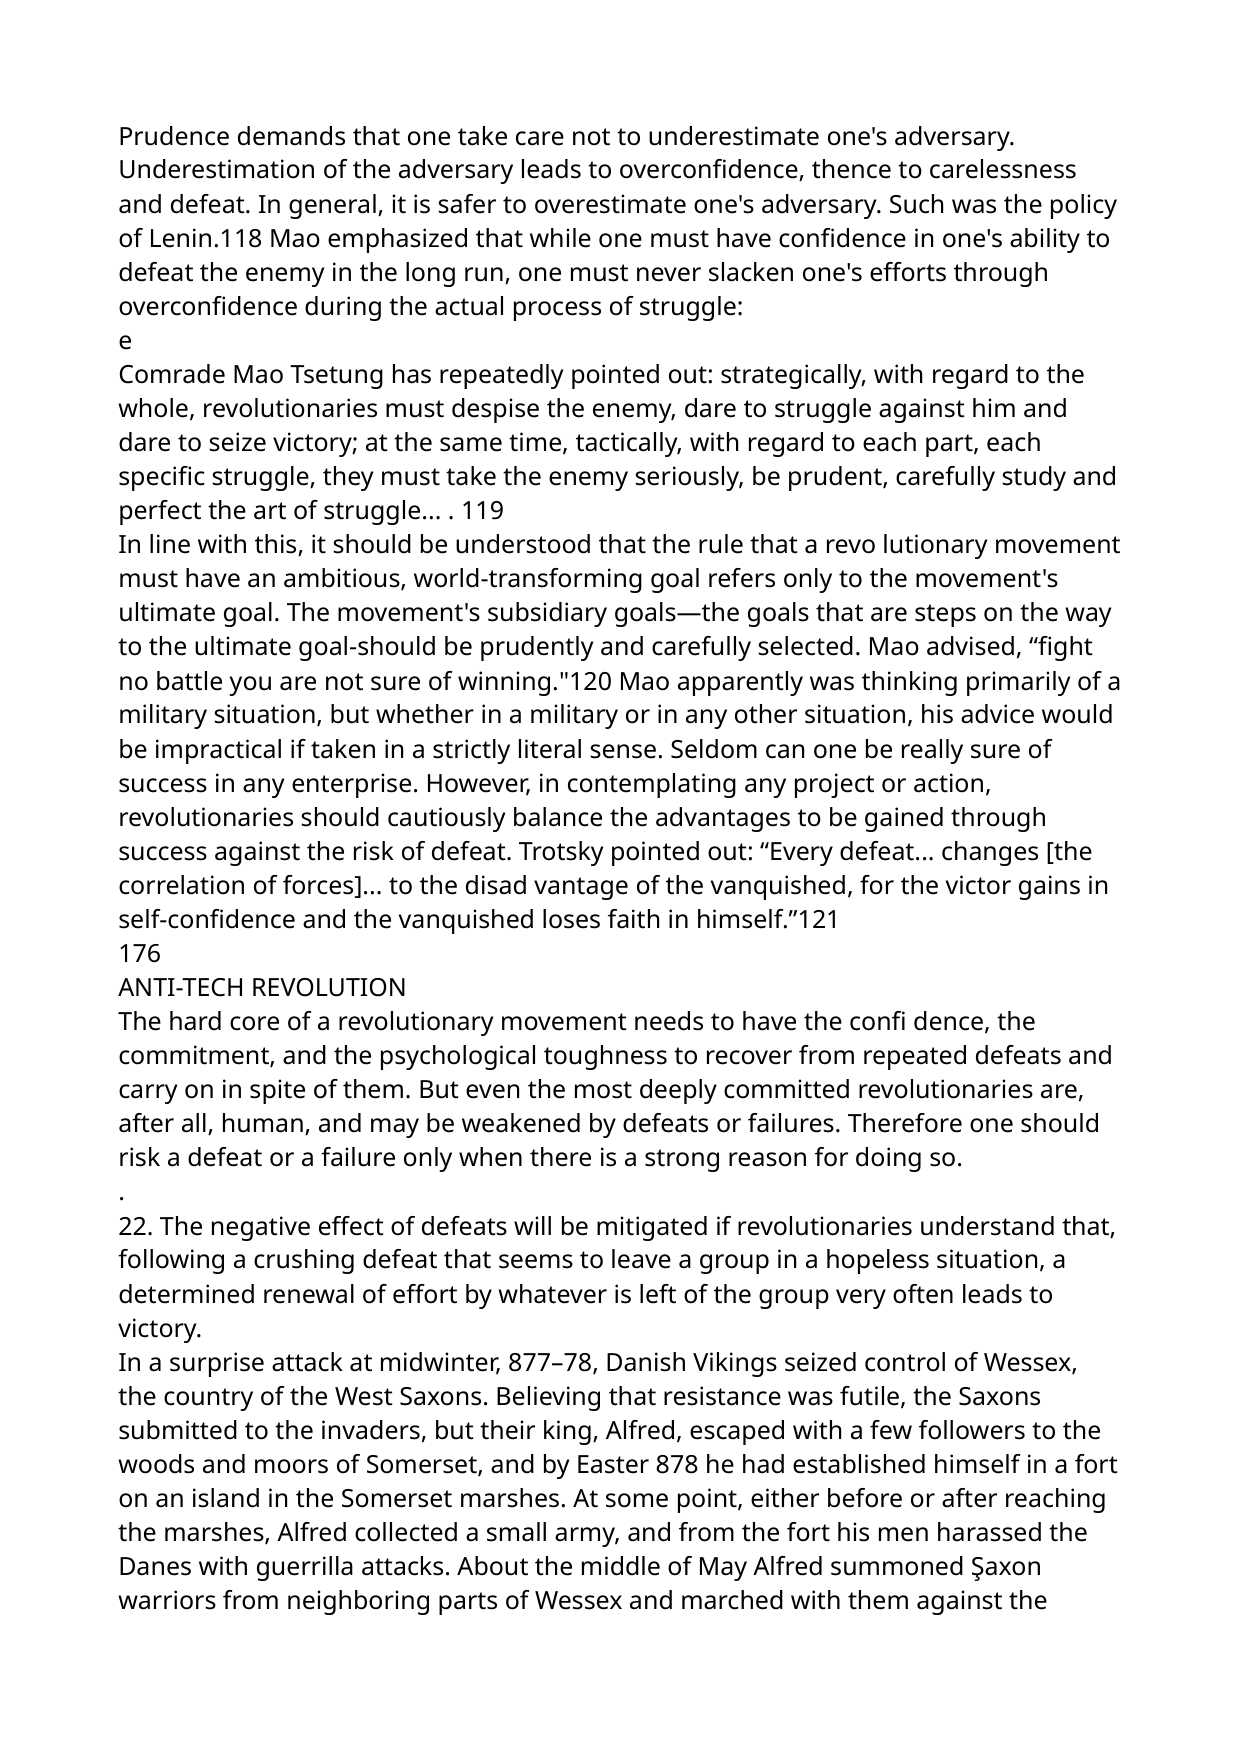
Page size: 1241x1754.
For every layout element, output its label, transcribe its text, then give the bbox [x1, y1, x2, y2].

text ANTI-TECH REVOLUTION [118, 970, 1122, 1004]
text 176 [118, 936, 1122, 970]
text In line with this, it should be understood that the rule that a revo lutionary movement must have an ambitious, world-transforming goal refers only to the movement's ultimate goal. The movement's subsidiary goals—the goals that are steps on the way to the ultimate goal-should be prudently and carefully selected. Mao advised, “fight no battle you are not sure of winning."120 Mao apparently was thinking primarily of a military situation, but whether in a military or in any other situation, his advice would be impractical if taken in a strictly literal sense. Seldom can one be really sure of success in any enterprise. However, in contemplating any project or action, revolutionaries should cautiously balance the advantages to be gained through success against the risk of defeat. Trotsky pointed out: “Every defeat... changes [the correlation of forces]... to the disad vantage of the vanquished, for the victor gains in self-confidence and the vanquished loses faith in himself.”121 [118, 527, 1122, 936]
text The hard core of a revolutionary movement needs to have the confi dence, the commitment, and the psychological toughness to recover from repeated defeats and carry on in spite of them. But even the most deeply committed revolutionaries are, after all, human, and may be weakened by defeats or failures. Therefore one should risk a defeat or a failure only when there is a strong reason for doing so. [118, 1004, 1122, 1174]
text Prudence demands that one take care not to underestimate one's adversary. Underestimation of the adversary leads to overconfidence, thence to carelessness and defeat. In general, it is safer to overestimate one's adversary. Such was the policy of Lenin.118 Mao emphasized that while one must have confidence in one's ability to defeat the enemy in the long run, one must never slacken one's efforts through overconfidence during the actual process of struggle: [118, 118, 1122, 322]
text e [118, 322, 1122, 357]
text . [118, 1174, 1122, 1208]
text In a surprise attack at midwinter, 877–78, Danish Vikings seized control of Wessex, the country of the West Saxons. Believing that resistance was futile, the Saxons submitted to the invaders, but their king, Alfred, escaped with a few followers to the woods and moors of Somerset, and by Easter 878 he had established himself in a fort on an island in the Somerset marshes. At some point, either before or after reaching the marshes, Alfred collected a small army, and from the fort his men harassed the Danes with guerrilla attacks. About the middle of May Alfred summoned Şaxon warriors from neighboring parts of Wessex and marched with them against the [118, 1344, 1122, 1617]
text Comrade Mao Tsetung has repeatedly pointed out: strategically, with regard to the whole, revolutionaries must despise the enemy, dare to struggle against him and dare to seize victory; at the same time, tactically, with regard to each part, each specific struggle, they must take the enemy seriously, be prudent, carefully study and perfect the art of struggle... . 119 [118, 357, 1122, 527]
text 22. The negative effect of defeats will be mitigated if revolutionaries understand that, following a crushing defeat that seems to leave a group in a hopeless situation, a determined renewal of effort by whatever is left of the group very often leads to victory. [118, 1208, 1122, 1344]
